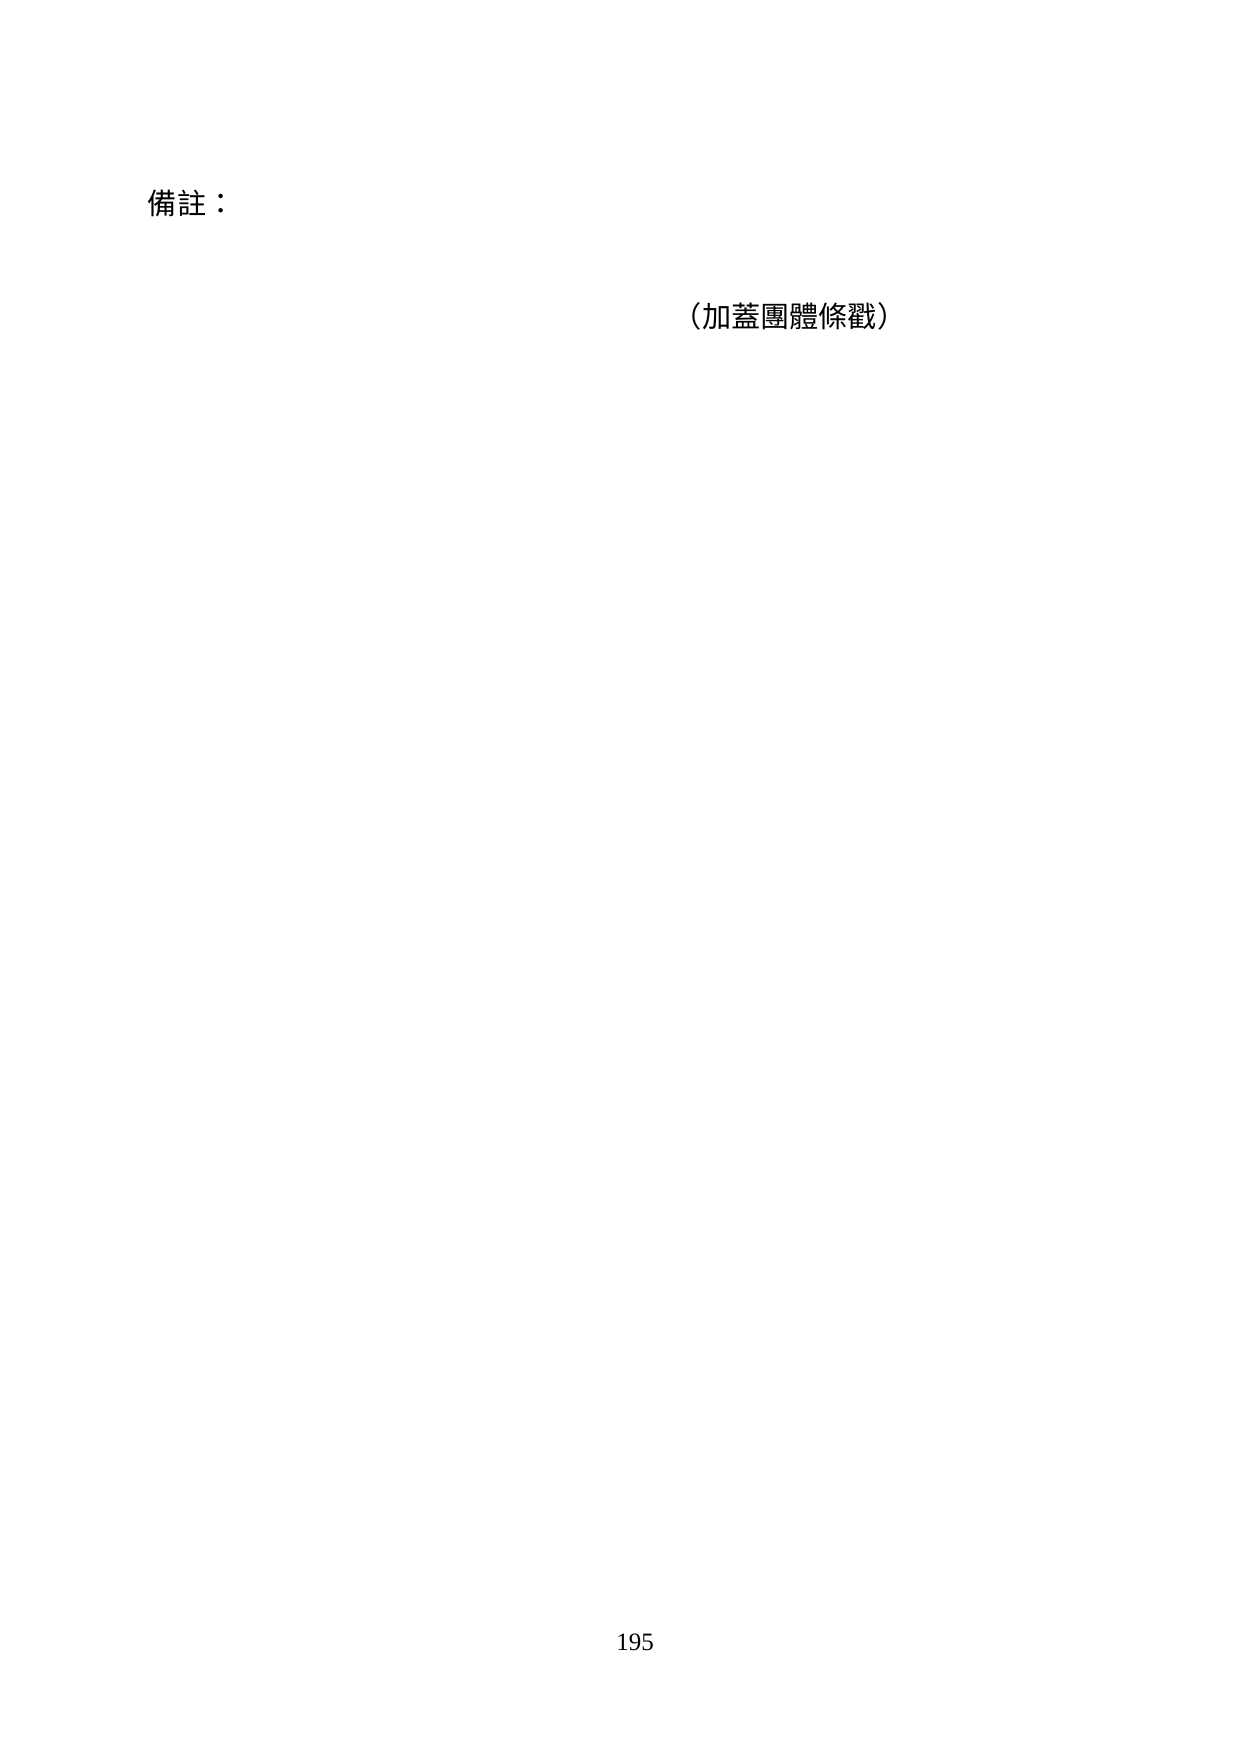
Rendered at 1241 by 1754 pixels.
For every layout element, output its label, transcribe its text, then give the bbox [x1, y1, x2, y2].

text 備註： [148, 164, 1122, 239]
text （加蓋團體條戳） [148, 277, 1122, 352]
